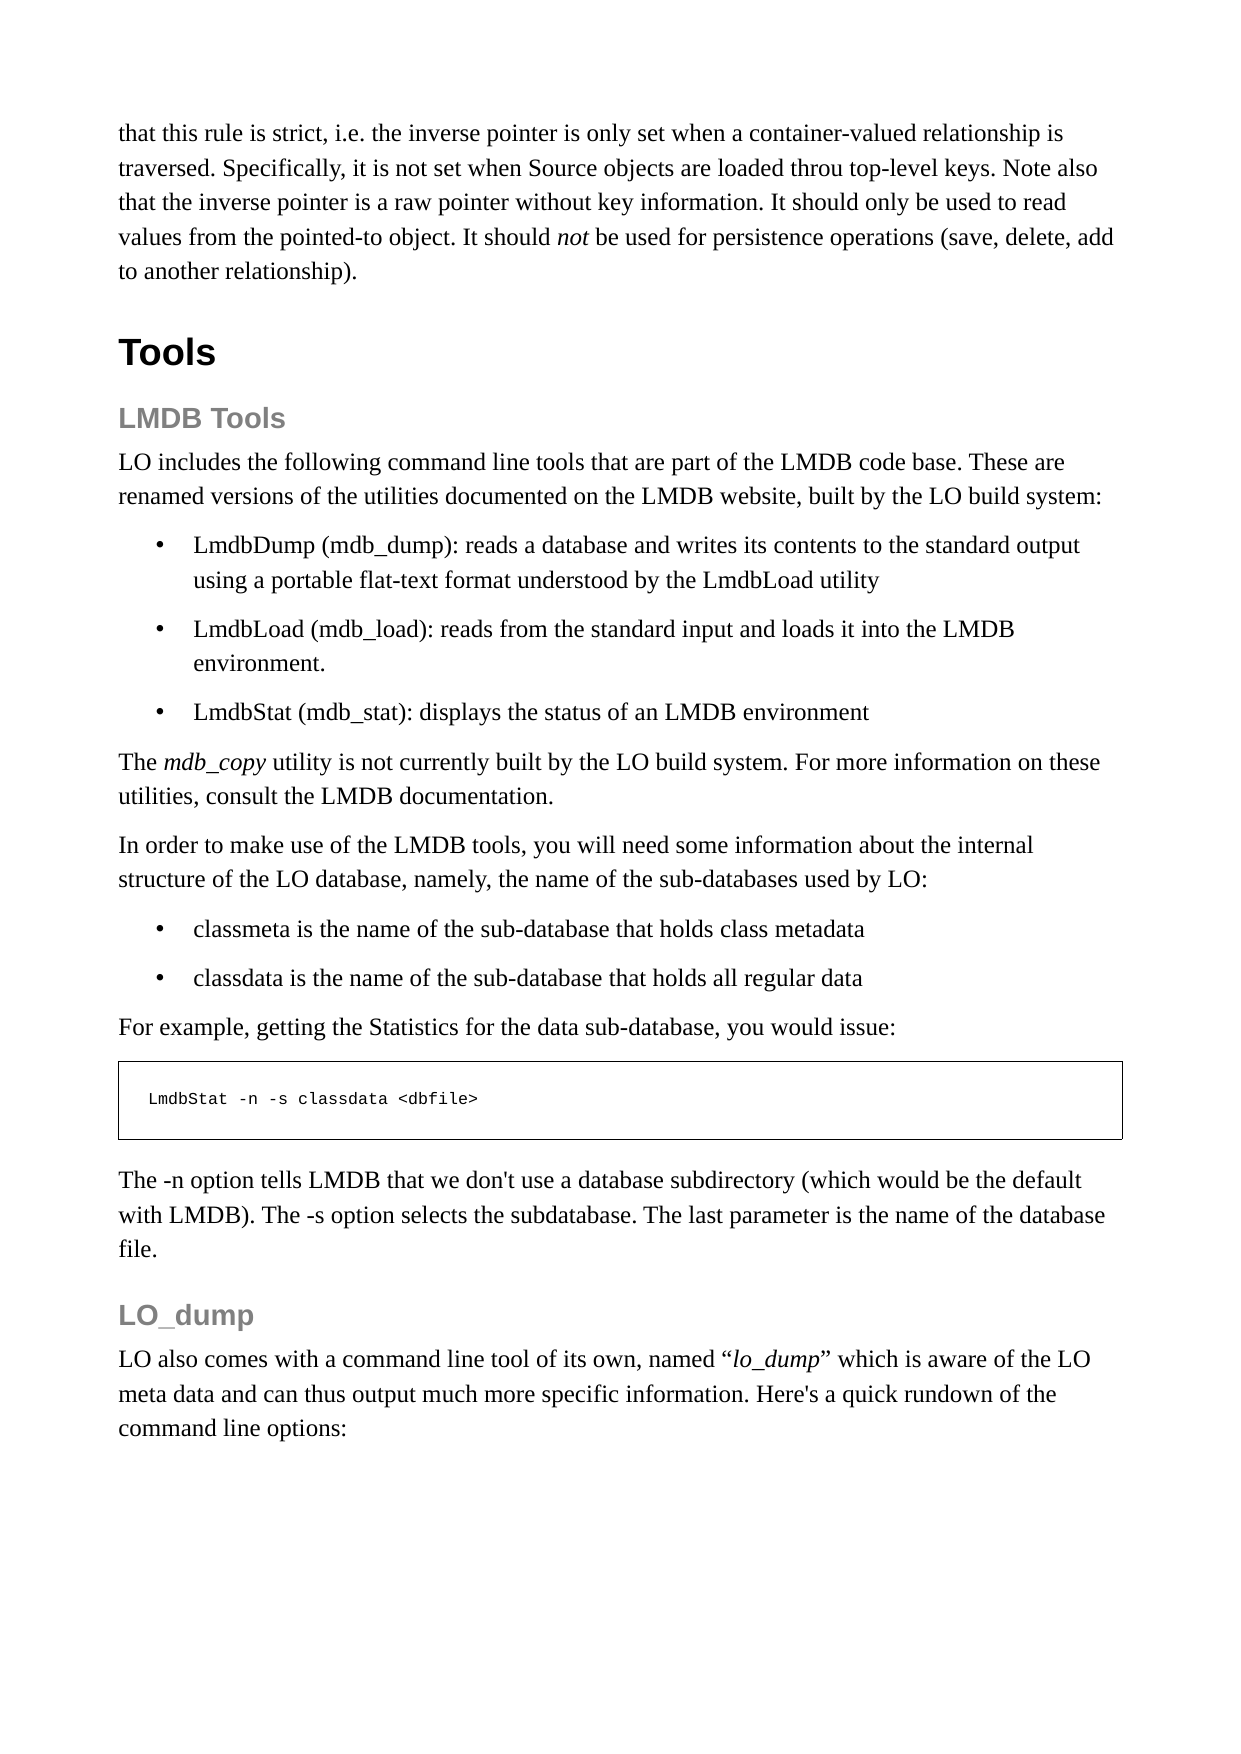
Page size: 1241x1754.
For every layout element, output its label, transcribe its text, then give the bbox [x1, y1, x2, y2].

subtitle LO_dump [118, 1298, 1122, 1332]
text LO also comes with a command line tool of its own, named “lo_dump” which is aware of the LO meta data and can thus output much more specific information. Here's a quick rundown of the command line options: [118, 1344, 1122, 1442]
text LO includes the following command line tools that are part of the LMDB code base. These are renamed versions of the utilities documented on the LMDB website, built by the LO build system: [118, 447, 1122, 510]
text LmdbStat -n -s classdata <dbfile> [119, 1062, 1122, 1139]
text that this rule is strict, i.e. the inverse pointer is only set when a container-valued relationship is traversed. Specifically, it is not set when Source objects are loaded throu top-level keys. Note also that the inverse pointer is a raw pointer without key information. It should only be used to read values from the pointed-to object. It should not be used for persistence operations (save, delete, add to another relationship). [118, 118, 1122, 285]
list classdata is the name of the sub-database that holds all regular data [156, 963, 1122, 991]
text For example, getting the Statistics for the data sub-database, you would issue: [118, 1012, 1122, 1041]
list LmdbDump (mdb_dump): reads a database and writes its contents to the standard output using a portable flat-text format understood by the LmdbLoad utility [156, 530, 1122, 594]
list LmdbStat (mdb_stat): displays the status of an LMDB environment [156, 697, 1122, 726]
subtitle LMDB Tools [118, 401, 1122, 434]
text In order to make use of the LMDB tools, you will need some information about the internal structure of the LO database, namely, the name of the sub-databases used by LO: [118, 830, 1122, 893]
text The -n option tells LMDB that we don't use a database subdirectory (which would be the default with LMDB). The -s option selects the subdatabase. The last parameter is the name of the database file. [118, 1166, 1122, 1263]
subtitle Tools [118, 330, 1122, 374]
list LmdbLoad (mdb_load): reads from the standard input and loads it into the LMDB environment. [156, 614, 1122, 677]
list classmeta is the name of the sub-database that holds class metadata [156, 914, 1122, 942]
text The mdb_copy utility is not currently built by the LO build system. For more information on these utilities, consult the LMDB documentation. [118, 747, 1122, 810]
